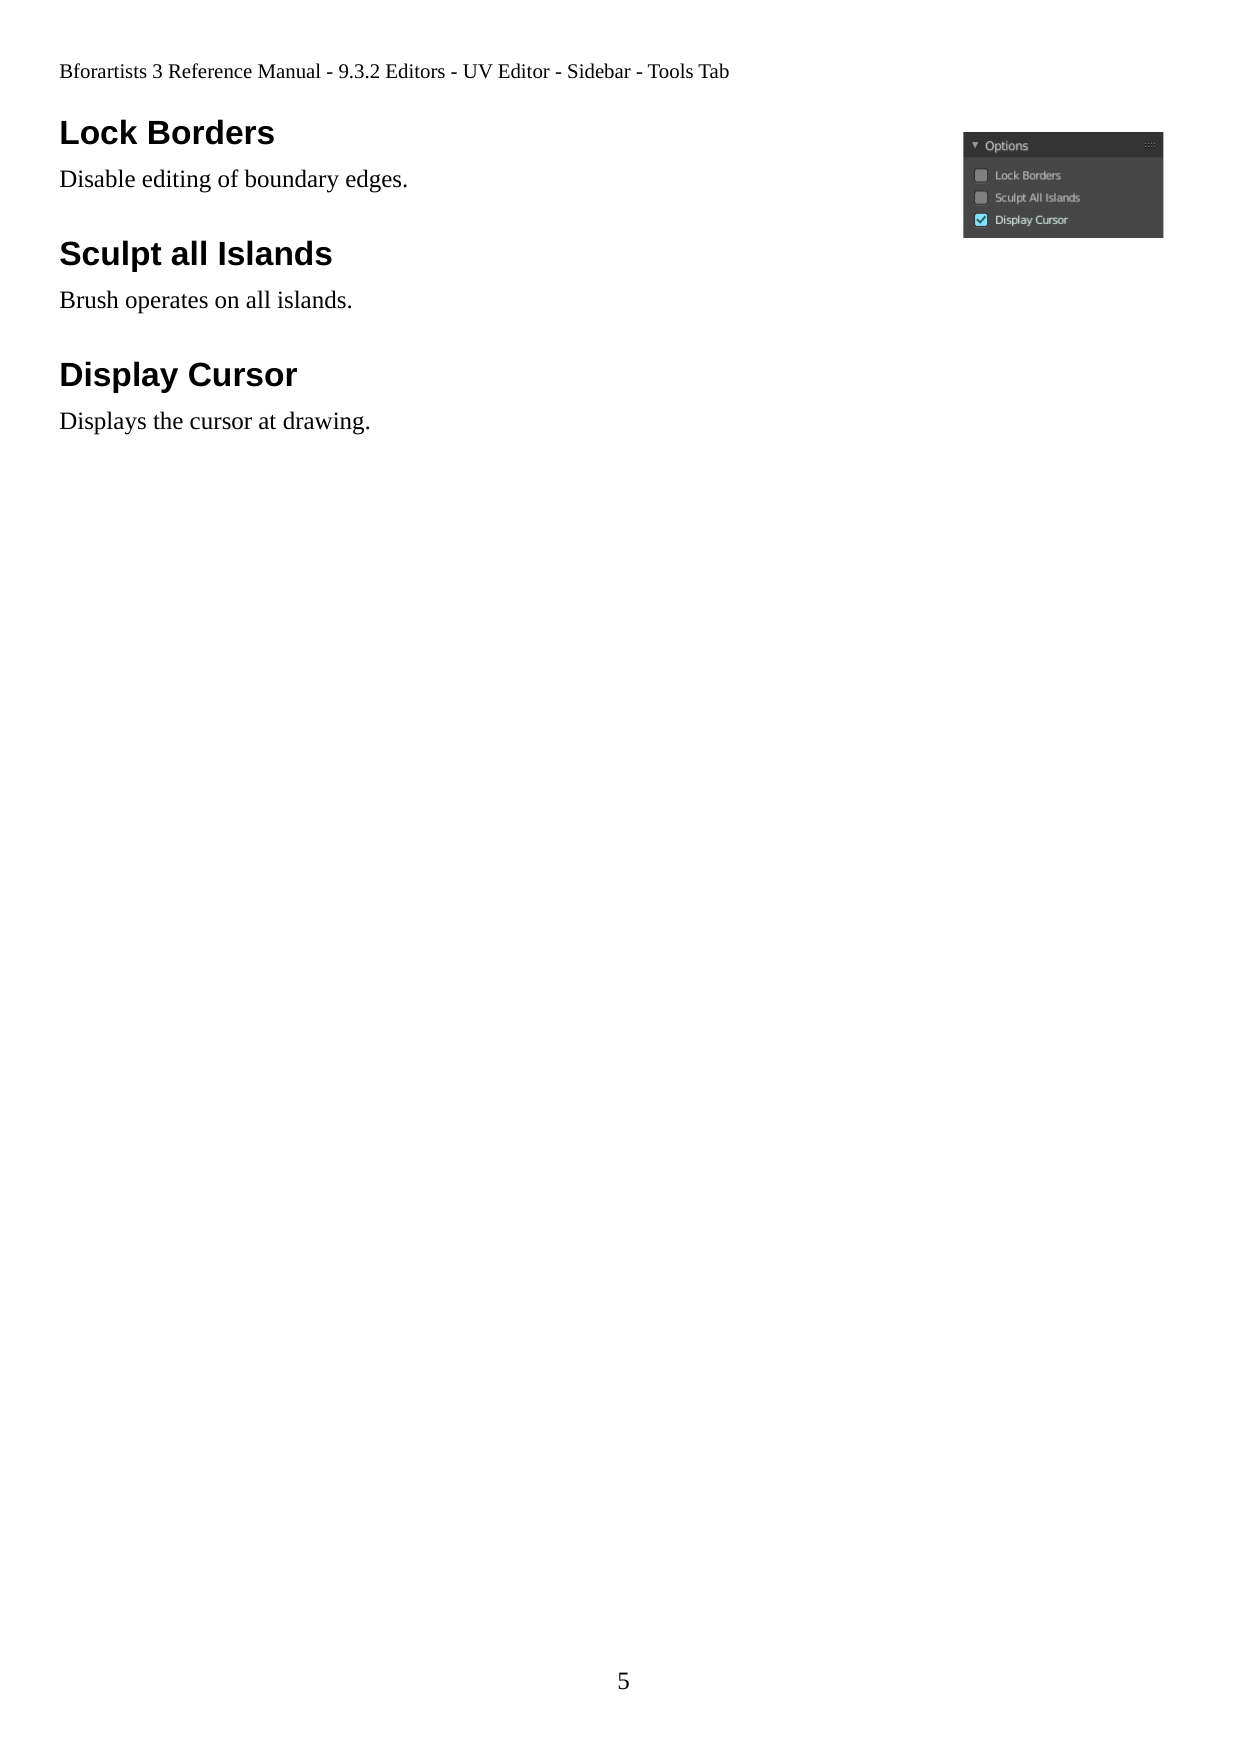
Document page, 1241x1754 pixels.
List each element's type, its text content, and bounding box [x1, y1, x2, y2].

text Disable editing of boundary edges. [59, 164, 963, 192]
subtitle Sculpt all Islands [59, 234, 1181, 272]
subtitle Display Cursor [59, 355, 1181, 393]
text Displays the cursor at drawing. [59, 406, 1181, 434]
subtitle Lock Borders [59, 113, 1181, 151]
picture [963, 132, 1164, 238]
text Brush operates on all islands. [59, 285, 1181, 313]
